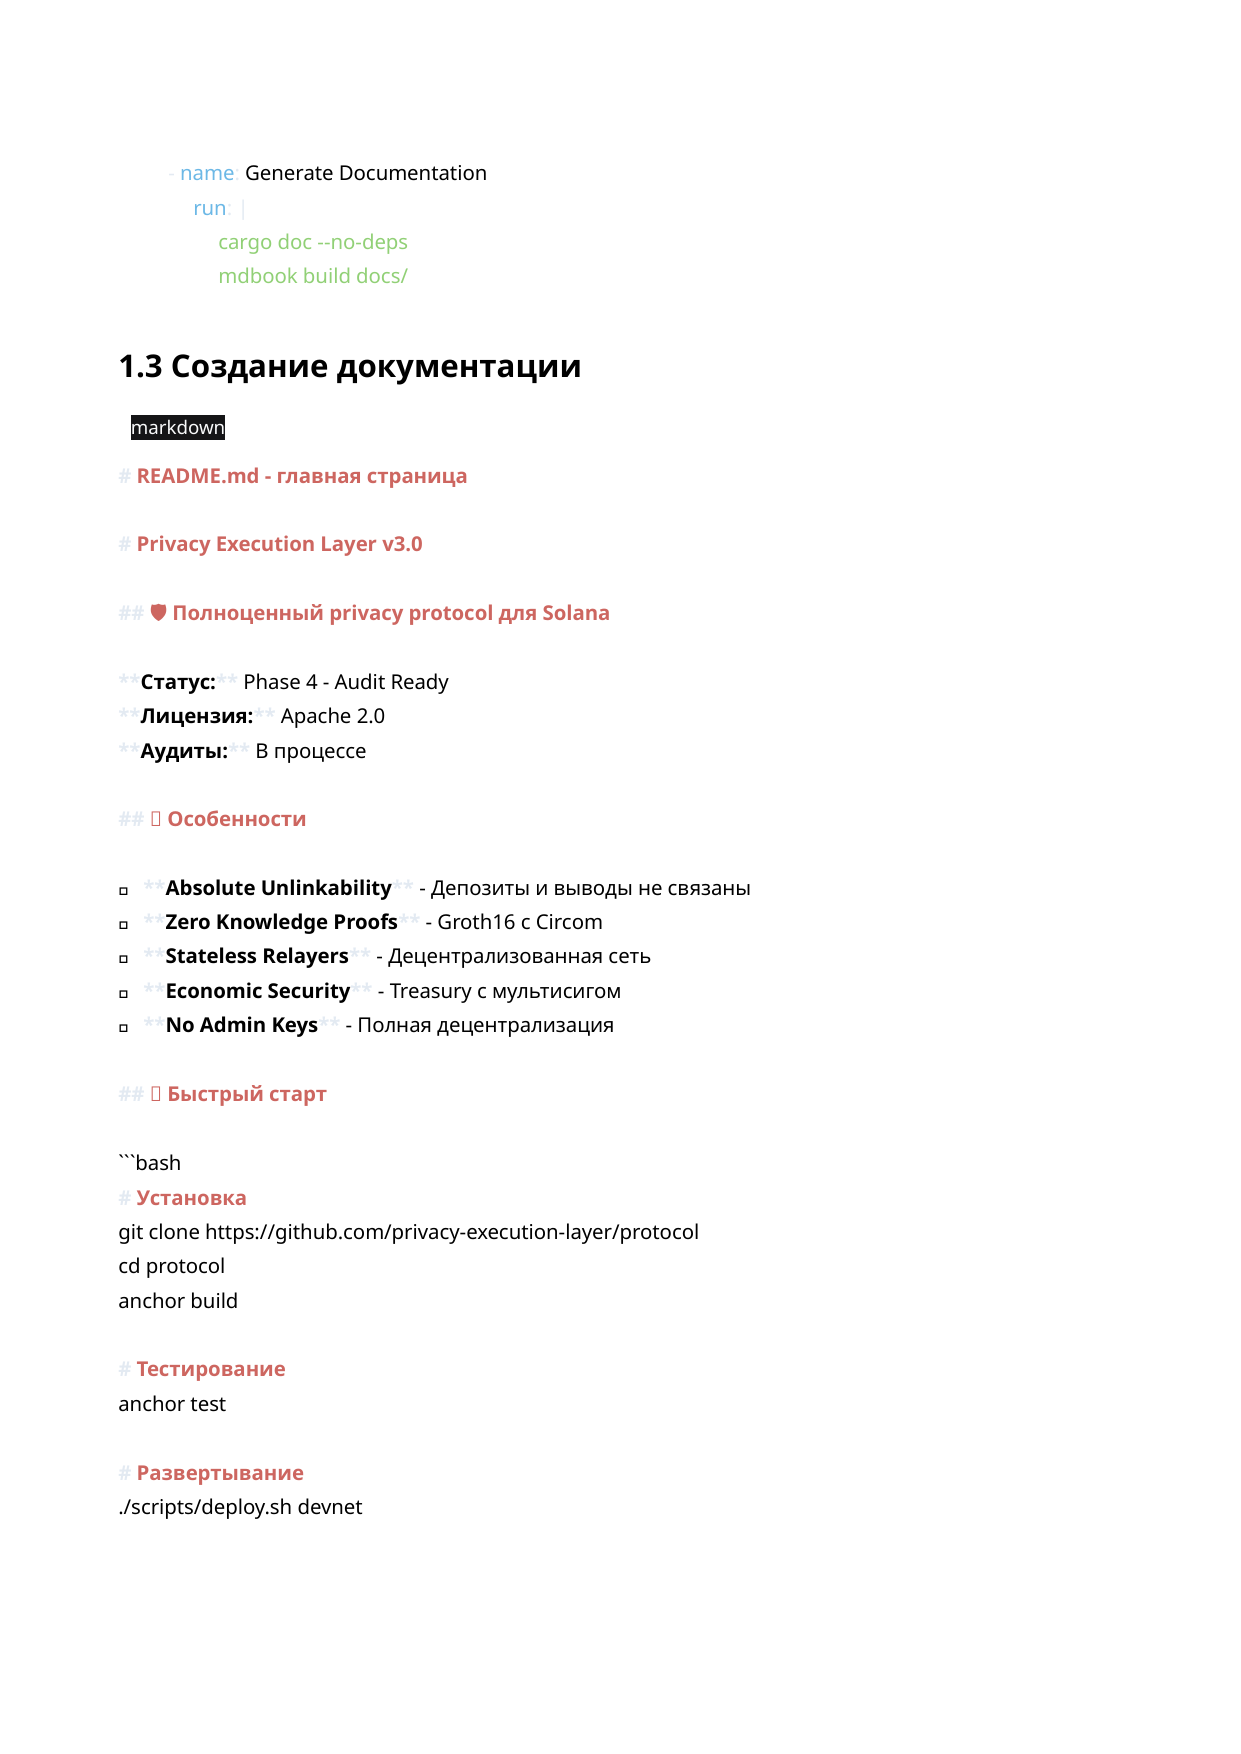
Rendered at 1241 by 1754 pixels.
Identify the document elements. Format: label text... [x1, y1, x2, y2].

text # Тестирование [118, 1348, 1122, 1383]
text **Статус:** Phase 4 - Audit Ready [118, 661, 1122, 695]
text ✅ **Absolute Unlinkability** - Депозиты и выводы не связаны [118, 867, 1122, 901]
text # Privacy Execution Layer v3.0 [118, 523, 1122, 558]
subtitle 1.3 Создание документации [118, 340, 1122, 387]
text ✅ **Economic Security** - Treasury с мультисигом [118, 970, 1122, 1004]
text markdown [131, 412, 1122, 440]
text cargo doc --no-deps [118, 221, 1122, 256]
text ```bash [118, 1142, 1122, 1176]
text anchor build [118, 1279, 1122, 1314]
text - name: Generate Documentation [118, 152, 1122, 187]
text git clone https://github.com/privacy-execution-layer/protocol [118, 1211, 1122, 1245]
text ## 🛡️ Полноценный privacy protocol для Solana [118, 592, 1122, 626]
text # Развертывание [118, 1451, 1122, 1486]
text run: | [118, 187, 1122, 221]
text ✅ **Zero Knowledge Proofs** - Groth16 с Circom [118, 901, 1122, 936]
text ✅ **No Admin Keys** - Полная децентрализация [118, 1004, 1122, 1039]
text ✅ **Stateless Relayers** - Децентрализованная сеть [118, 936, 1122, 970]
text anchor test [118, 1383, 1122, 1417]
text cd protocol [118, 1245, 1122, 1279]
text # Установка [118, 1176, 1122, 1211]
text **Лицензия:** Apache 2.0 [118, 695, 1122, 729]
text ## 🎯 Особенности [118, 798, 1122, 833]
text **Аудиты:** В процессе [118, 729, 1122, 764]
text # README.md - главная страница [118, 454, 1122, 489]
text ## 🚀 Быстрый старт [118, 1073, 1122, 1108]
text ./scripts/deploy.sh devnet [118, 1486, 1122, 1520]
text mdbook build docs/ [118, 256, 1122, 290]
